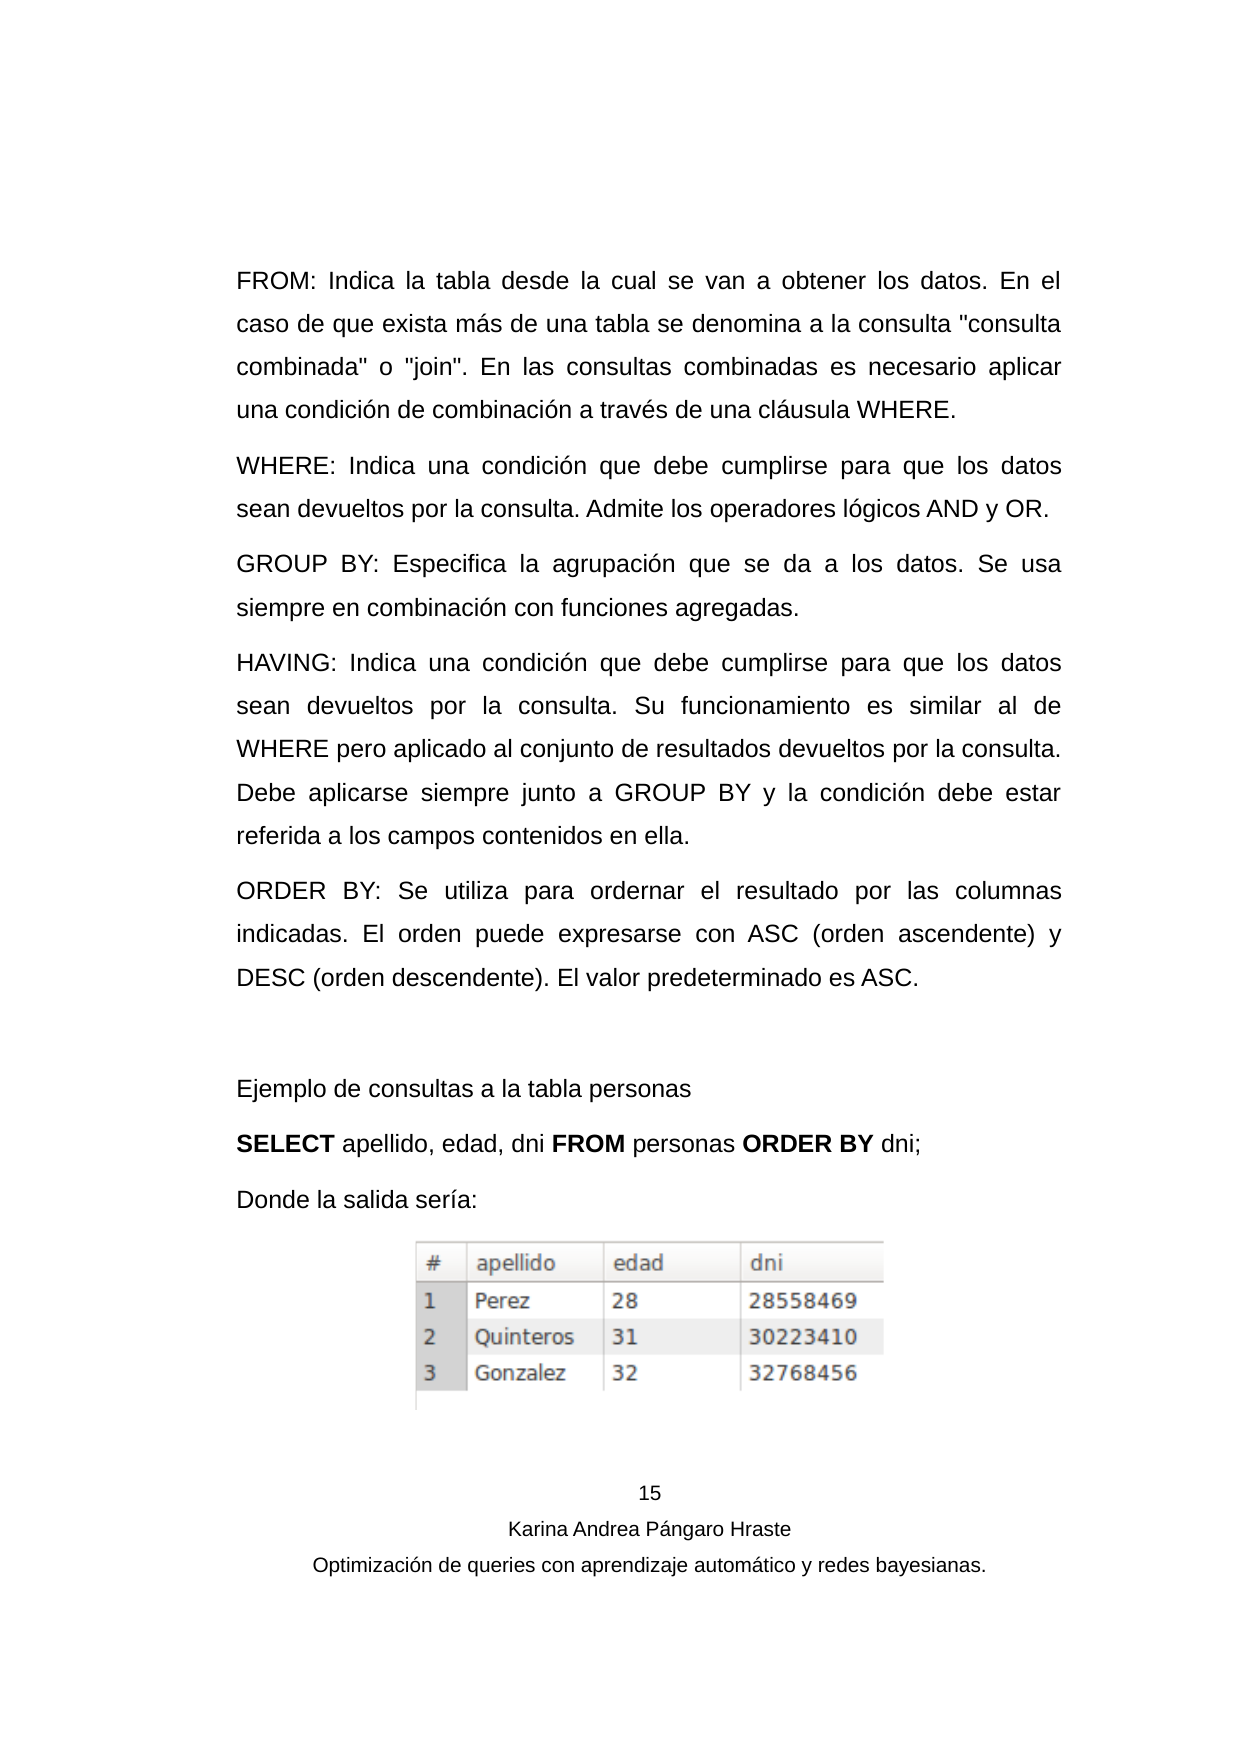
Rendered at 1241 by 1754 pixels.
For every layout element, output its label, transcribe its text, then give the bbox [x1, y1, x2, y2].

picture [415, 1240, 884, 1410]
text Ejemplo de consultas a la tabla personas [236, 1074, 1063, 1103]
text WHERE: Indica una condición que debe cumplirse para que los datos sean devueltos por la consulta. Admite los operadores lógicos AND y OR. [236, 451, 1063, 523]
text Donde la salida sería: [236, 1185, 1063, 1214]
text SELECT apellido, edad, dni FROM personas ORDER BY dni; [236, 1129, 1063, 1158]
text HAVING: Indica una condición que debe cumplirse para que los datos sean devueltos por la consulta. Su funcionamiento es similar al de WHERE pero aplicado al conjunto de resultados devueltos por la consulta. Debe aplicarse siempre junto a GROUP BY y la condición debe estar referida a los campos contenidos en ella. [236, 648, 1063, 849]
text FROM: Indica la tabla desde la cual se van a obtener los datos. En el caso de que exista más de una tabla se denomina a la consulta "consulta combinada" o "join". En las consultas combinadas es necesario aplicar una condición de combinación a través de una cláusula WHERE. [236, 266, 1063, 424]
text GROUP BY: Especifica la agrupación que se da a los datos. Se usa siempre en combinación con funciones agregadas. [236, 549, 1063, 621]
text ORDER BY: Se utiliza para ordernar el resultado por las columnas indicadas. El orden puede expresarse con ASC (orden ascendente) y DESC (orden descendente). El valor predeterminado es ASC. [236, 876, 1063, 991]
